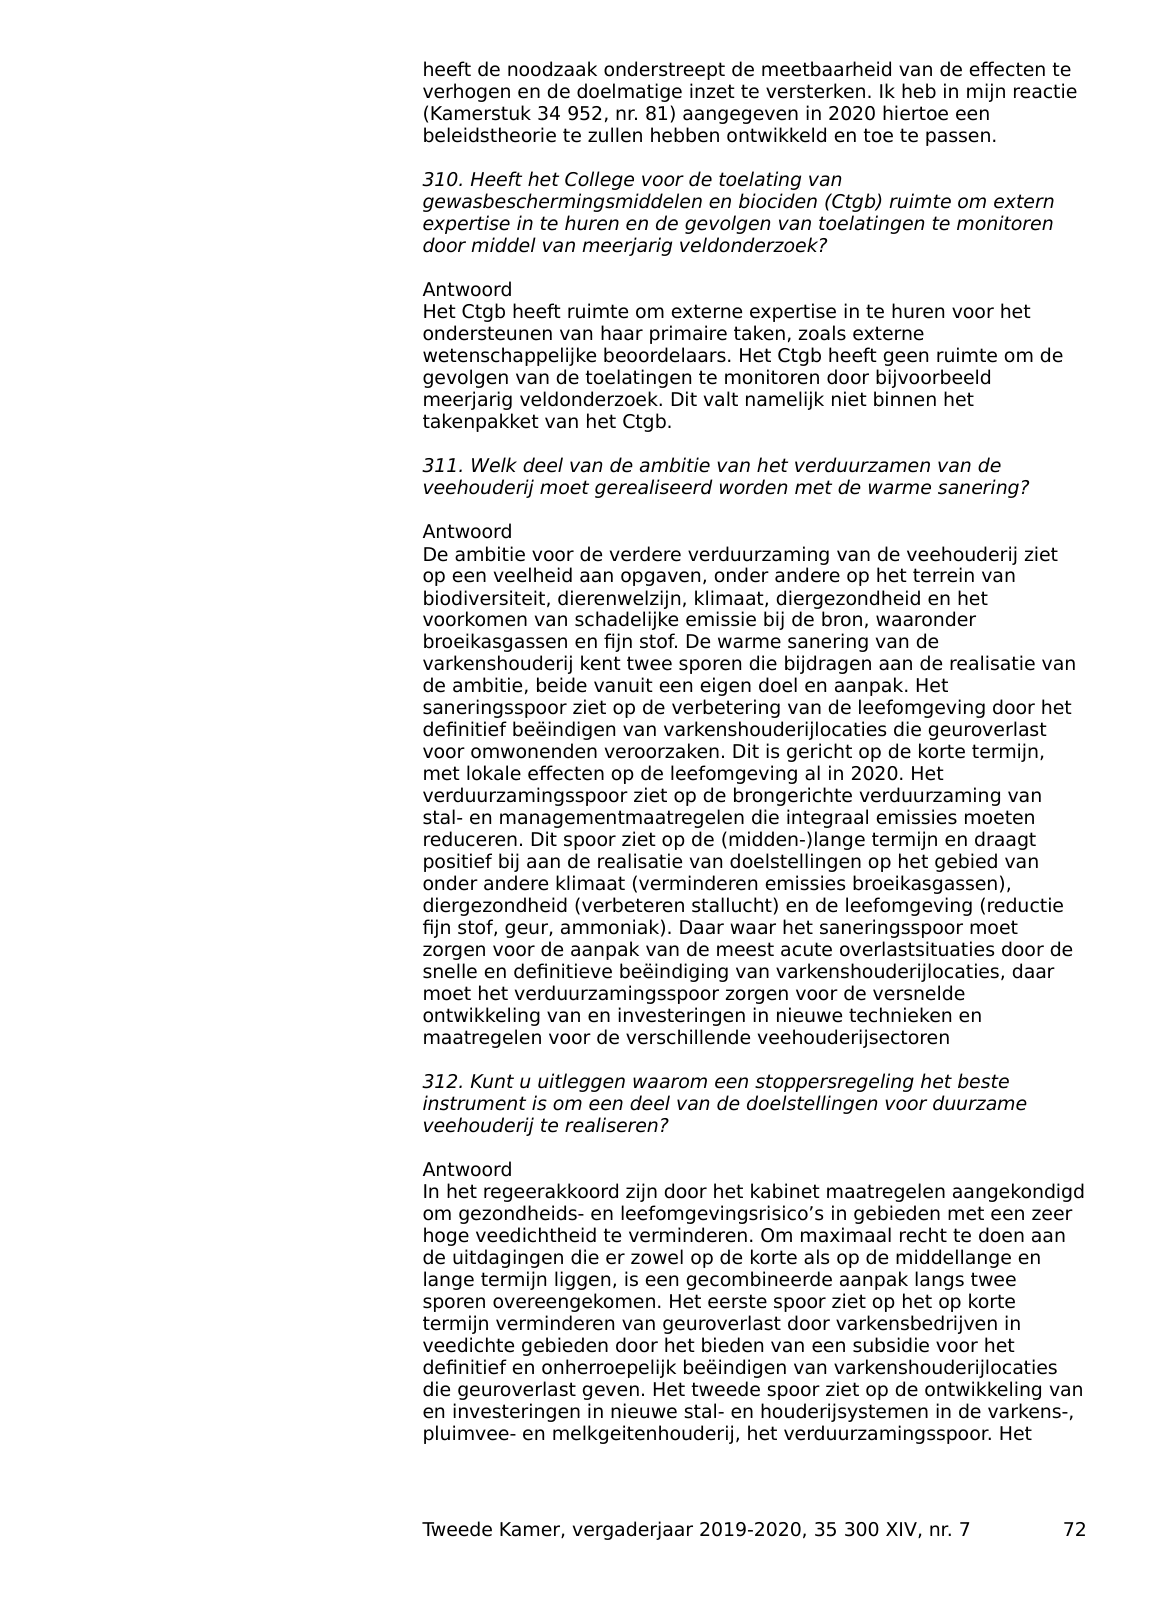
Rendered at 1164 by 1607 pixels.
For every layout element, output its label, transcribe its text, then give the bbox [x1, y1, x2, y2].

text Antwoord [422, 521, 1087, 543]
text 310. Heeft het College voor de toelating van gewasbeschermingsmiddelen en biociden (Ctgb) ruimte om extern expertise in te huren en de gevolgen van toelatingen te monitoren door middel van meerjarig veldonderzoek? [422, 169, 1087, 257]
text 311. Welk deel van de ambitie van het verduurzamen van de veehouderij moet gerealiseerd worden met de warme sanering? [422, 455, 1087, 499]
text Antwoord [422, 279, 1087, 301]
text De ambitie voor de verdere verduurzaming van de veehouderij ziet op een veelheid aan opgaven, onder andere op het terrein van biodiversiteit, dierenwelzijn, klimaat, diergezondheid en het voorkomen van schadelijke emissie bij de bron, waaronder broeikasgassen en fijn stof. De warme sanering van de varkenshouderij kent twee sporen die bijdragen aan de realisatie van de ambitie, beide vanuit een eigen doel en aanpak. Het saneringsspoor ziet op de verbetering van de leefomgeving door het definitief beëindigen van varkenshouderijlocaties die geuroverlast voor omwonenden veroorzaken. Dit is gericht op de korte termijn, met lokale effecten op de leefomgeving al in 2020. Het verduurzamingsspoor ziet op de brongerichte verduurzaming van stal- en managementmaatregelen die integraal emissies moeten reduceren. Dit spoor ziet op de (midden-)lange termijn en draagt positief bij aan de realisatie van doelstellingen op het gebied van onder andere klimaat (verminderen emissies broeikasgassen), diergezondheid (verbeteren stallucht) en de leefomgeving (reductie fijn stof, geur, ammoniak). Daar waar het saneringsspoor moet zorgen voor de aanpak van de meest acute overlastsituaties door de snelle en definitieve beëindiging van varkenshouderijlocaties, daar moet het verduurzamingsspoor zorgen voor de versnelde ontwikkeling van en investeringen in nieuwe technieken en maatregelen voor de verschillende veehouderijsectoren [422, 543, 1087, 1049]
text heeft de noodzaak onderstreept de meetbaarheid van de effecten te verhogen en de doelmatige inzet te versterken. Ik heb in mijn reactie (Kamerstuk 34 952, nr. 81) aangegeven in 2020 hiertoe een beleidstheorie te zullen hebben ontwikkeld en toe te passen. [422, 59, 1087, 147]
text 312. Kunt u uitleggen waarom een stoppersregeling het beste instrument is om een deel van de doelstellingen voor duurzame veehouderij te realiseren? [422, 1071, 1087, 1137]
text Het Ctgb heeft ruimte om externe expertise in te huren voor het ondersteunen van haar primaire taken, zoals externe wetenschappelijke beoordelaars. Het Ctgb heeft geen ruimte om de gevolgen van de toelatingen te monitoren door bijvoorbeeld meerjarig veldonderzoek. Dit valt namelijk niet binnen het takenpakket van het Ctgb. [422, 301, 1087, 433]
text Antwoord [422, 1159, 1087, 1181]
text In het regeerakkoord zijn door het kabinet maatregelen aangekondigd om gezondheids- en leefomgevingsrisico’s in gebieden met een zeer hoge veedichtheid te verminderen. Om maximaal recht te doen aan de uitdagingen die er zowel op de korte als op de middellange en lange termijn liggen, is een gecombineerde aanpak langs twee sporen overeengekomen. Het eerste spoor ziet op het op korte termijn verminderen van geuroverlast door varkensbedrijven in veedichte gebieden door het bieden van een subsidie voor het definitief en onherroepelijk beëindigen van varkenshouderijlocaties die geuroverlast geven. Het tweede spoor ziet op de ontwikkeling van en investeringen in nieuwe stal- en houderijsystemen in de varkens-, pluimvee- en melkgeitenhouderij, het verduurzamingsspoor. Het [422, 1181, 1087, 1445]
